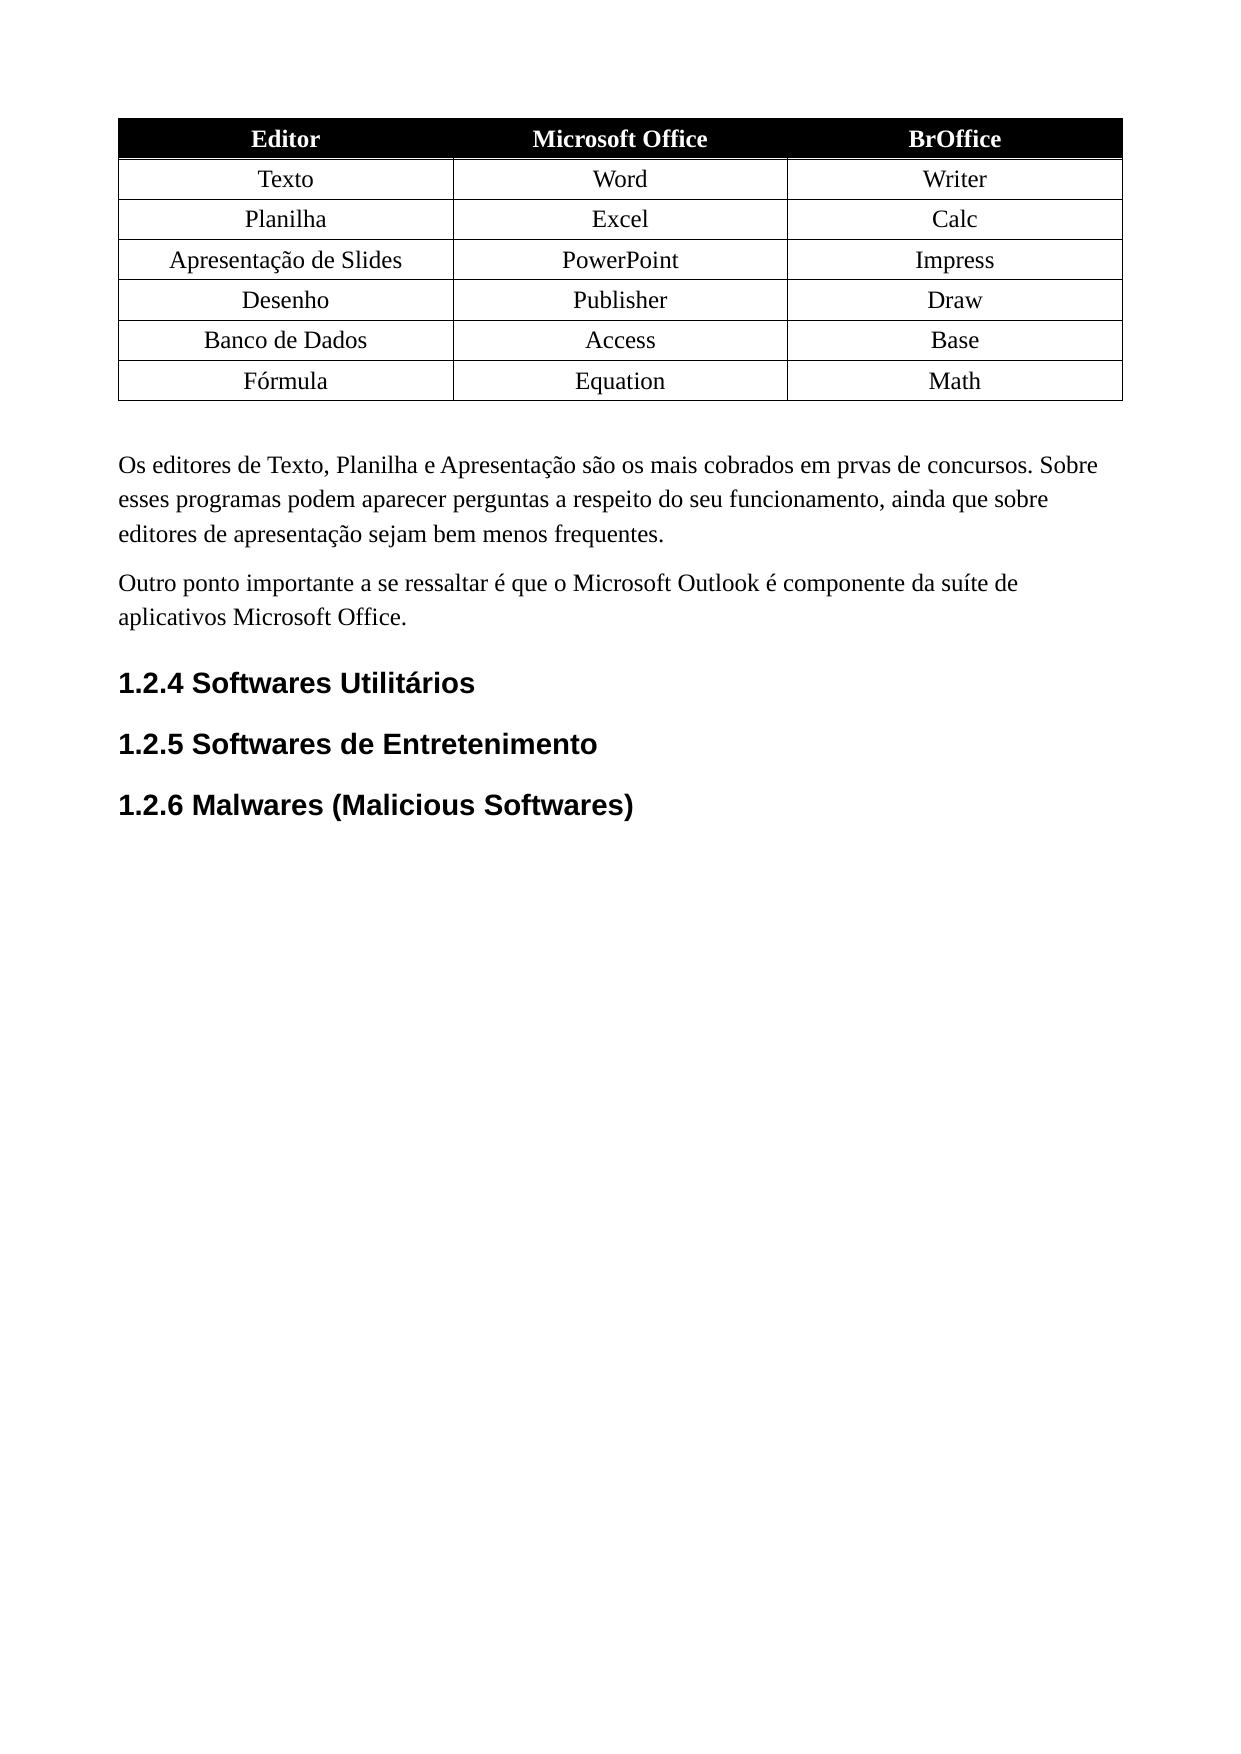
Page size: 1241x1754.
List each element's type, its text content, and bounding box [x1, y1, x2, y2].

table_cell Apresentação de Slides [119, 240, 453, 279]
table_header Microsoft Office [454, 119, 787, 158]
table_cell PowerPoint [454, 240, 787, 279]
table_cell Writer [788, 160, 1122, 199]
table_cell Equation [454, 361, 787, 400]
table_cell Banco de Dados [119, 321, 453, 360]
text Os editores de Texto, Planilha e Apresentação são os mais cobrados em prvas de concursos. Sobre esses programas podem aparecer perguntas a respeito do seu funcionamento, ainda que sobre editores de apresentação sejam bem menos frequentes. [118, 450, 1122, 547]
table_cell Access [454, 321, 787, 360]
table_cell Desenho [119, 280, 453, 320]
table_cell Excel [454, 200, 787, 239]
table_cell Texto [119, 160, 453, 199]
table_cell Math [788, 361, 1122, 400]
table_cell Publisher [454, 280, 787, 320]
table_cell Base [788, 321, 1122, 360]
table_cell Impress [788, 240, 1122, 279]
subtitle 1.2.6 Malwares (Malicious Softwares) [118, 788, 1122, 822]
subtitle 1.2.5 Softwares de Entretenimento [118, 727, 1122, 761]
text Outro ponto importante a se ressaltar é que o Microsoft Outlook é componente da suíte de aplicativos Microsoft Office. [118, 568, 1122, 631]
table_cell Calc [788, 200, 1122, 239]
table_cell Planilha [119, 200, 453, 239]
table_cell Fórmula [119, 361, 453, 400]
table_header Editor [119, 119, 453, 158]
table_header BrOffice [788, 119, 1122, 158]
subtitle 1.2.4 Softwares Utilitários [118, 666, 1122, 700]
table_cell Word [454, 160, 787, 199]
table_cell Draw [788, 280, 1122, 320]
